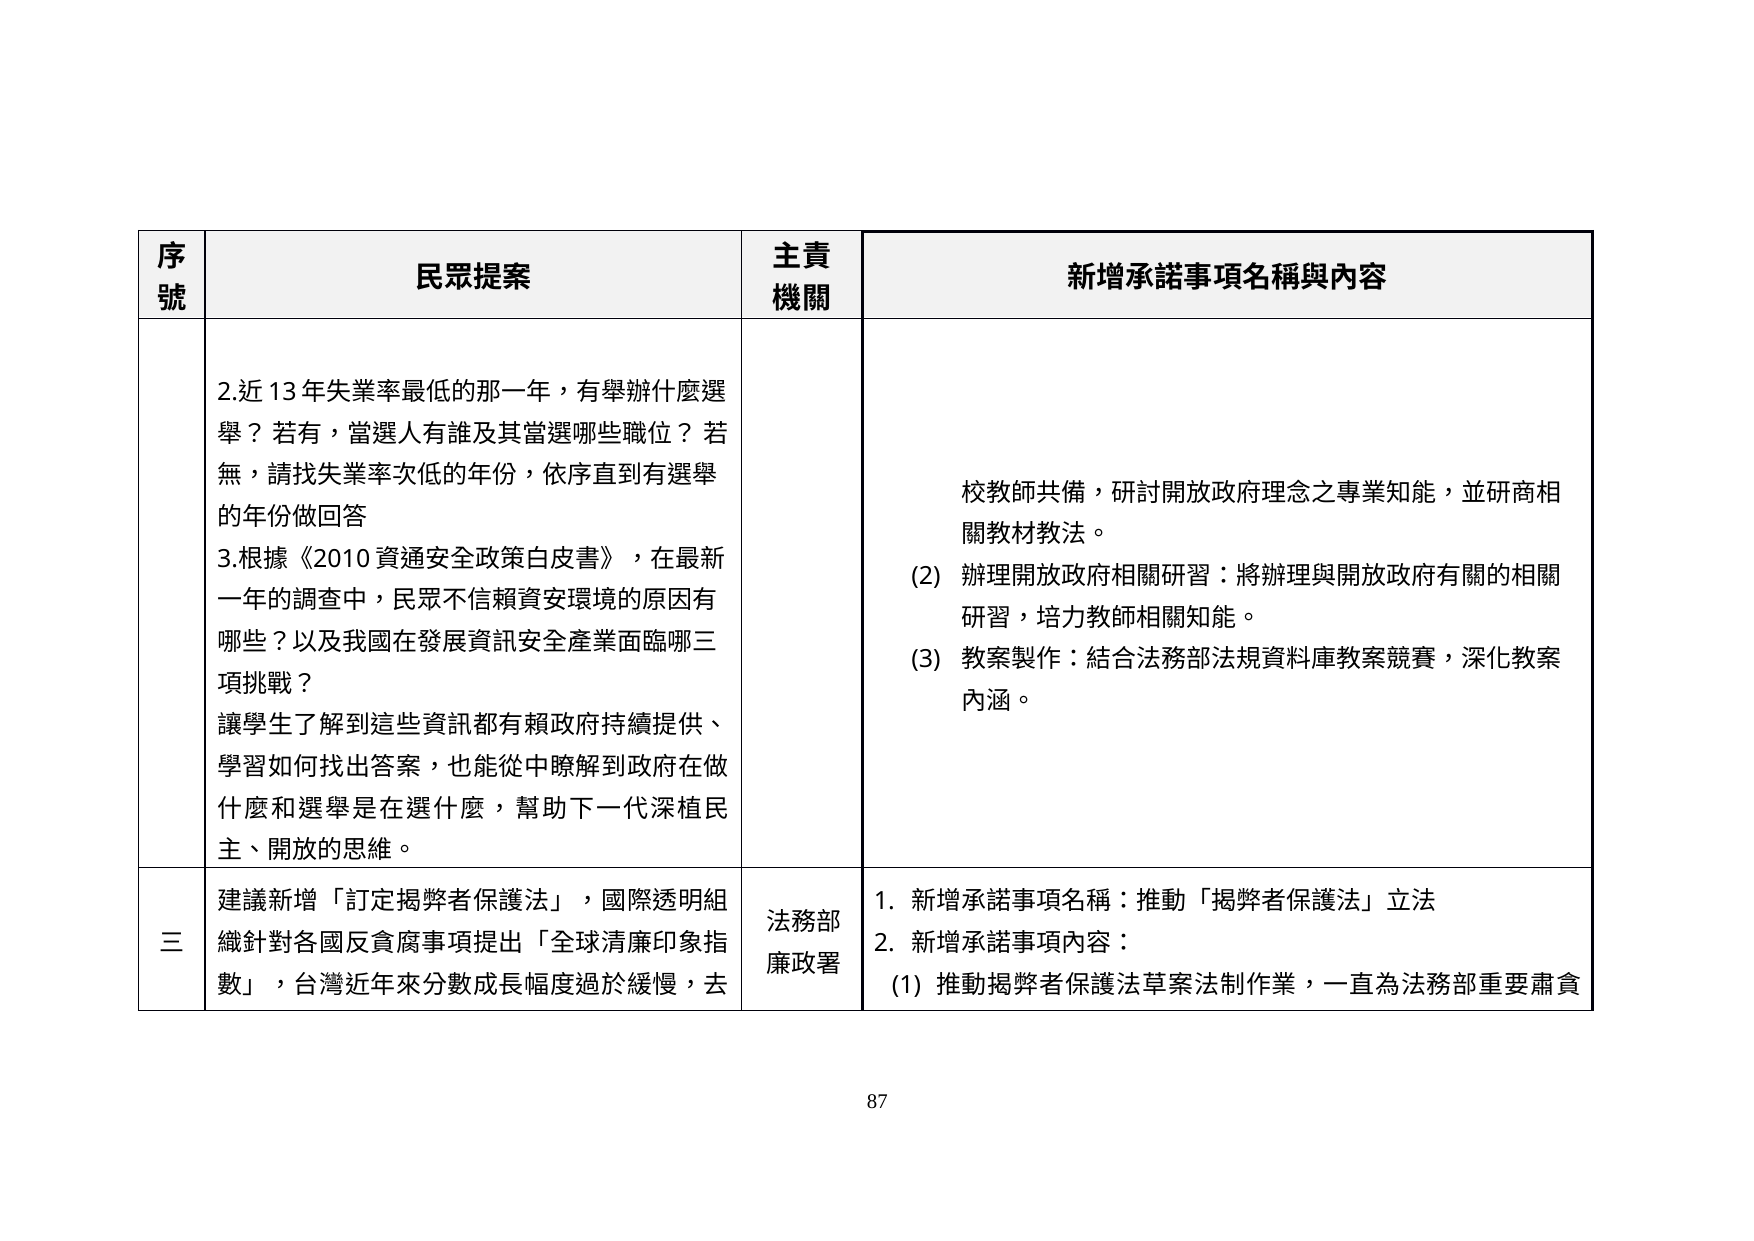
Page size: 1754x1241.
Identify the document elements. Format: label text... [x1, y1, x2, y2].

table_header 主責 機關 [742, 231, 861, 317]
table_cell 三 [139, 868, 204, 1009]
table_header 新增承諾事項名稱與內容 [864, 233, 1591, 317]
table_cell 新增承諾事項名稱：推動「揭弊者保護法」立法 新增承諾事項內容： 推動揭弊者保護法草案法制作業，一直為法務部重要肅貪 [864, 868, 1591, 1009]
table_cell [742, 319, 861, 867]
table_cell 校教師共備，研討開放政府理念之專業知能，並研商相關教材教法。 辦理開放政府相關研習：將辦理與開放政府有關的相關研習，培力教師相關知能。 教案製作：結合法務部法規資料庫教案競賽，深化教案內涵。 [864, 319, 1591, 867]
table_cell 2.近13年失業率最低的那一年，有舉辦什麼選舉？ 若有，當選人有誰及其當選哪些職位？ 若無，請找失業率次低的年份，依序直到有選舉的年份做回答 3.根據《2010資通安全政策白皮書》，在最新一年的調查中，民眾不信賴資安環境的原因有哪些？以及我國在發展資訊安全產業面臨哪三項挑戰？ 讓學生了解到這些資訊都有賴政府持續提供、學習如何找出答案，也能從中瞭解到政府在做什麼和選舉是在選什麼，幫助下一代深植民主、開放的思維。 [206, 319, 741, 867]
table_cell 法務部 廉政署 [742, 868, 861, 1009]
table_cell 建議新增「訂定揭弊者保護法」，國際透明組織針對各國反貪腐事項提出「全球清廉印象指數」，台灣近年來分數成長幅度過於緩慢，去 [206, 868, 741, 1009]
table_header 民眾提案 [206, 231, 741, 317]
table_header 序號 [139, 231, 204, 317]
table_cell [139, 319, 204, 867]
